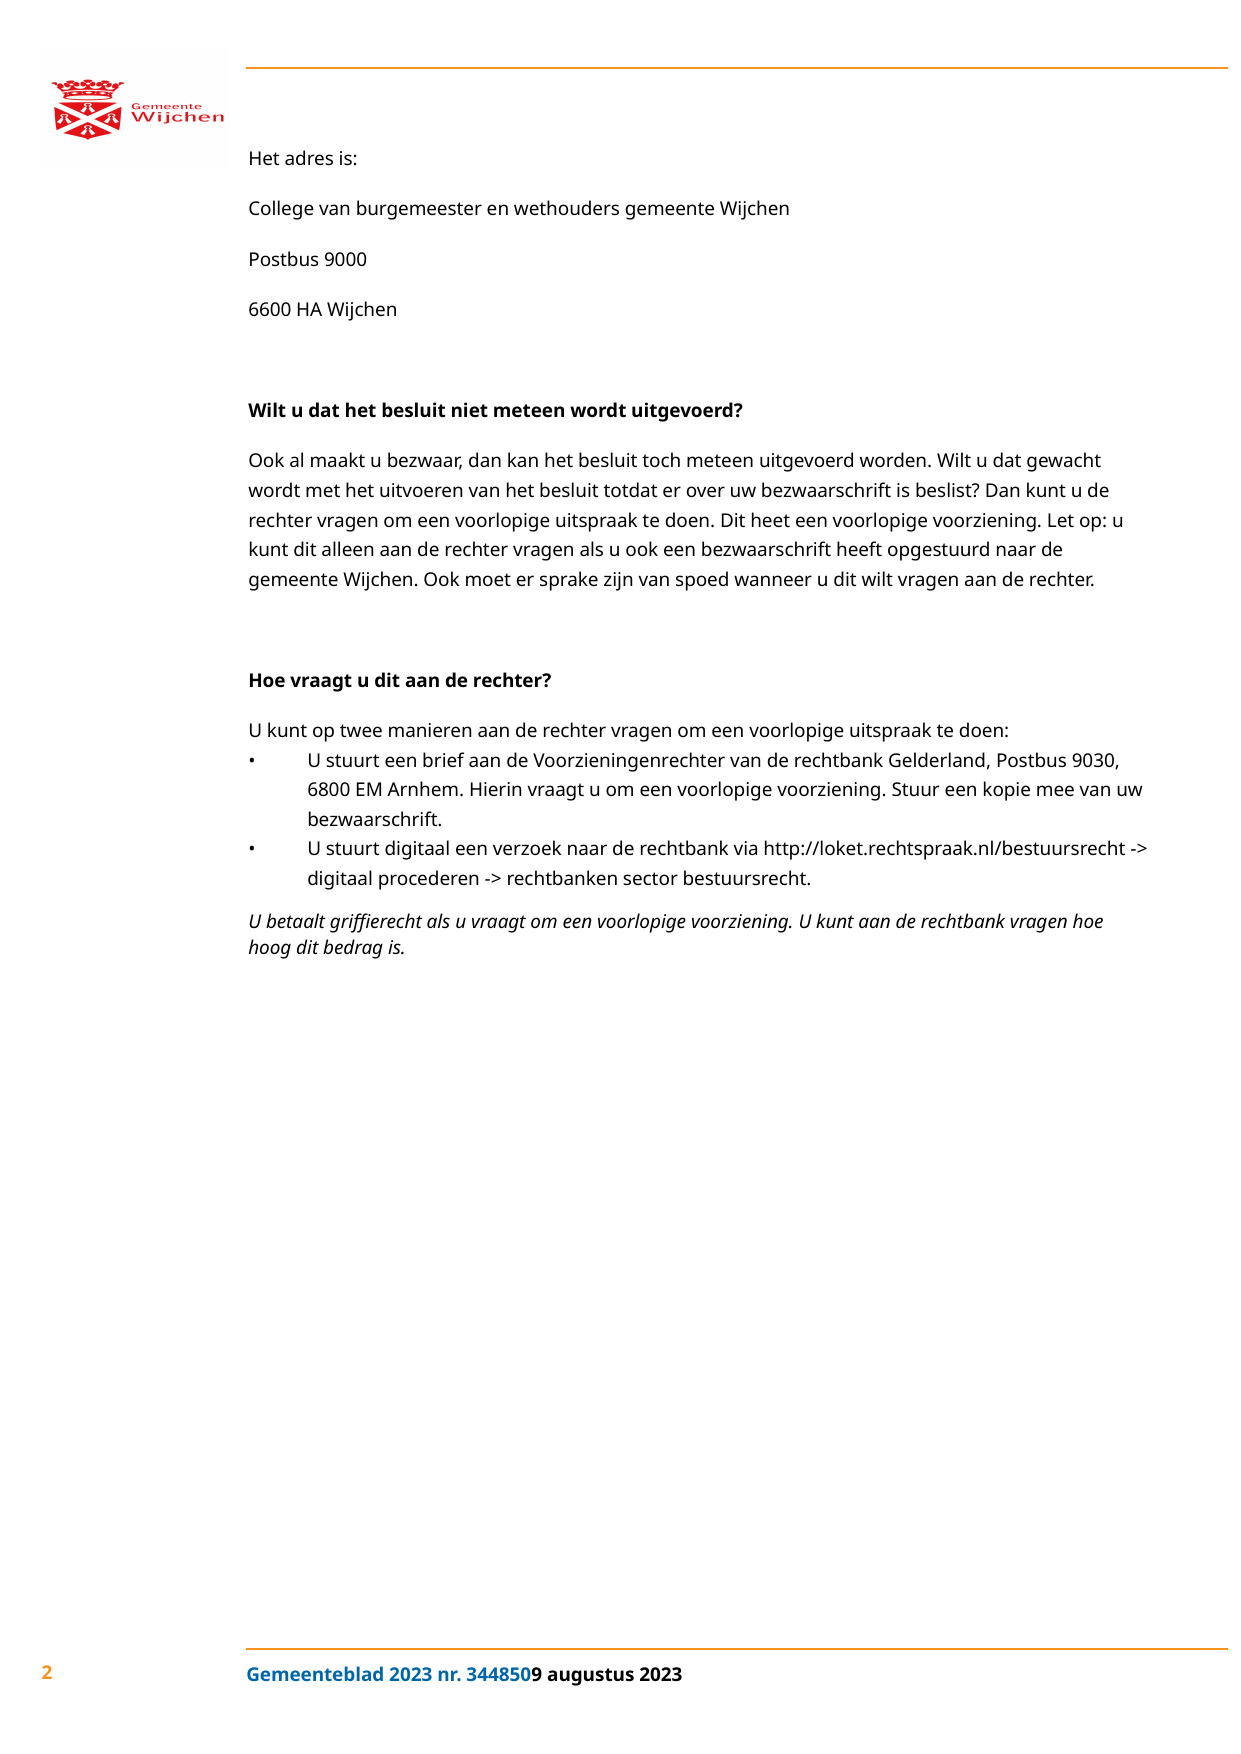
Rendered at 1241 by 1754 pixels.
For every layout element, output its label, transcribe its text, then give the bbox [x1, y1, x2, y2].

text Ook al maakt u bezwaar, dan kan het besluit toch meteen uitgevoerd worden. Wilt u dat gewacht wordt met het uitvoeren van het besluit totdat er over uw bezwaarschrift is beslist? Dan kunt u de rechter vragen om een voorlopige uitspraak te doen. Dit heet een voorlopige voorziening. Let op: u kunt dit alleen aan de rechter vragen als u ook een bezwaarschrift heeft opgestuurd naar de gemeente Wijchen. Ook moet er sprake zijn van spoed wanneer u dit wilt vragen aan de rechter. [248, 448, 1152, 592]
text U betaalt griffierecht als u vraagt om een voorlopige voorziening. U kunt aan de rechtbank vragen hoe hoog dit bedrag is. [248, 908, 1152, 960]
text Postbus 9000 [248, 246, 1152, 272]
picture [41, 47, 231, 172]
text U kunt op twee manieren aan de rechter vragen om een voorlopige uitspraak te doen: [248, 717, 1152, 743]
text 6600 HA Wijchen [248, 296, 1152, 322]
list U stuurt digitaal een verzoek naar de rechtbank via http://loket.rechtspraak.nl/bestuursrecht -> digitaal procederen -> rechtbanken sector bestuursrecht. [248, 836, 1152, 891]
text Wilt u dat het besluit niet meteen wordt uitgevoerd? [248, 397, 1152, 423]
text Het adres is: [248, 145, 1152, 171]
list U stuurt een brief aan de Voorzieningenrechter van de rechtbank Gelderland, Postbus 9030, 6800 EM Arnhem. Hierin vraagt u om een voorlopige voorziening. Stuur een kopie mee van uw bezwaarschrift. [248, 747, 1152, 832]
text College van burgemeester en wethouders gemeente Wijchen [248, 196, 1152, 221]
text Hoe vraagt u dit aan de rechter? [248, 667, 1152, 693]
